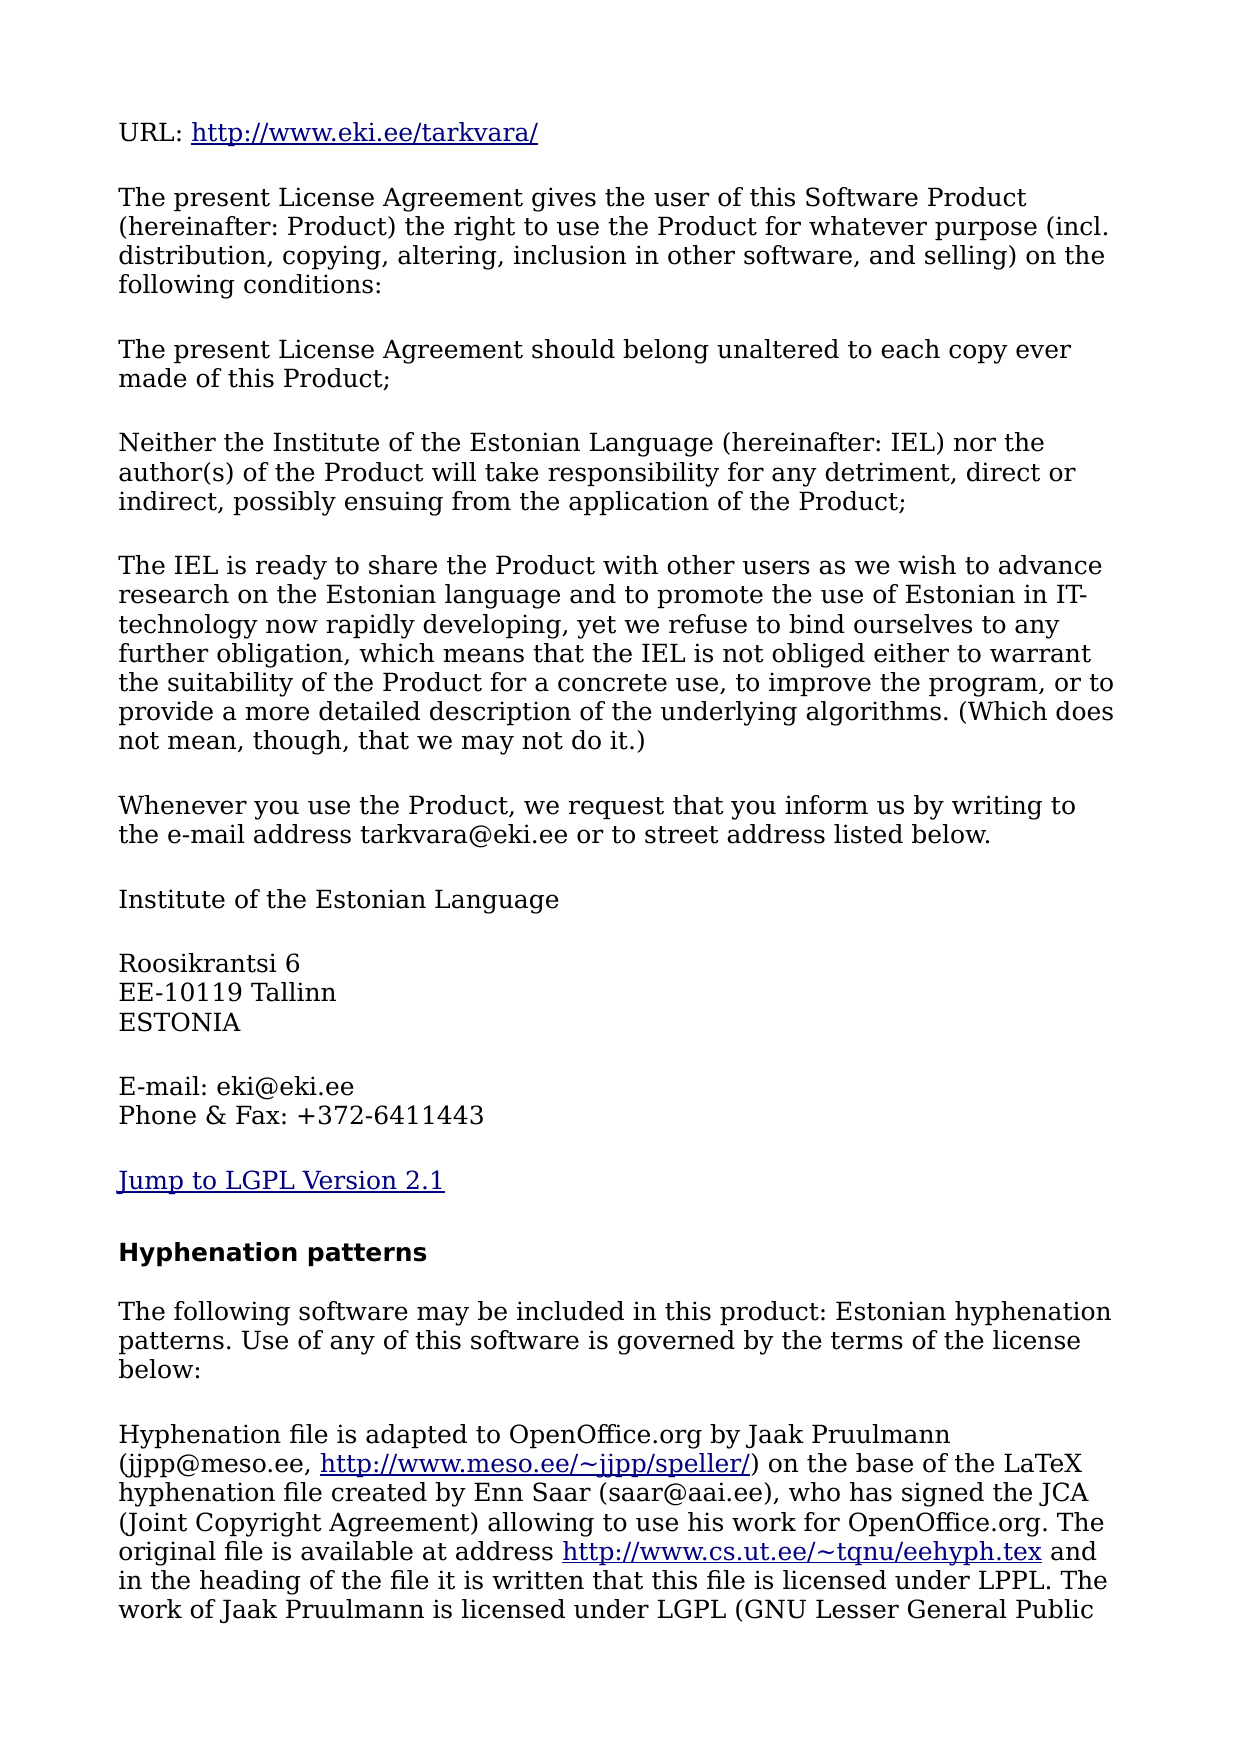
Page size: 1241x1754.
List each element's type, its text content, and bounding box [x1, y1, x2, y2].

text Hyphenation file is adapted to OpenOffice.org by Jaak Pruulmann (jjpp@meso.ee, http://www.meso.ee/~jjpp/speller/) on the base of the LaTeX hyphenation file created by Enn Saar (saar@aai.ee), who has signed the JCA (Joint Copyright Agreement) allowing to use his work for OpenOffice.org. The original file is available at address http://www.cs.ut.ee/~tqnu/eehyph.tex and in the heading of the file it is written that this file is licensed under LPPL. The work of Jaak Pruulmann is licensed under LGPL (GNU Lesser General Public [118, 1420, 1122, 1624]
text Neither the Institute of the Estonian Language (hereinafter: IEL) nor the author(s) of the Product will take responsibility for any detriment, direct or indirect, possibly ensuing from the application of the Product; [118, 428, 1122, 516]
text The IEL is ready to share the Product with other users as we wish to advance research on the Estonian language and to promote the use of Estonian in IT-technology now rapidly developing, yet we refuse to bind ourselves to any further obligation, which means that the IEL is not obliged either to warrant the suitability of the Product for a concrete use, to improve the program, or to provide a more detailed description of the underlying algorithms. (Which does not mean, though, that we may not do it.) [118, 551, 1122, 756]
text E-mail: eki@eki.ee Phone & Fax: +372-6411443 [118, 1072, 1122, 1131]
subtitle Hyphenation patterns [118, 1238, 1122, 1267]
text Whenever you use the Product, we request that you inform us by writing to the e-mail address tarkvara@eki.ee or to street address listed below. [118, 791, 1122, 849]
text The present License Agreement should belong unaltered to each copy ever made of this Product; [118, 335, 1122, 393]
text Institute of the Estonian Language [118, 885, 1122, 914]
text URL: http://www.eki.ee/tarkvara/ [118, 118, 1122, 147]
text Roosikrantsi 6 EE-10119 Tallinn ESTONIA [118, 949, 1122, 1037]
text The following software may be included in this product: Estonian hyphenation patterns. Use of any of this software is governed by the terms of the license below: [118, 1297, 1122, 1385]
text The present License Agreement gives the user of this Software Product (hereinafter: Product) the right to use the Product for whatever purpose (incl. distribution, copying, altering, inclusion in other software, and selling) on the following conditions: [118, 183, 1122, 299]
text Jump to LGPL Version 2.1 [118, 1166, 1122, 1195]
